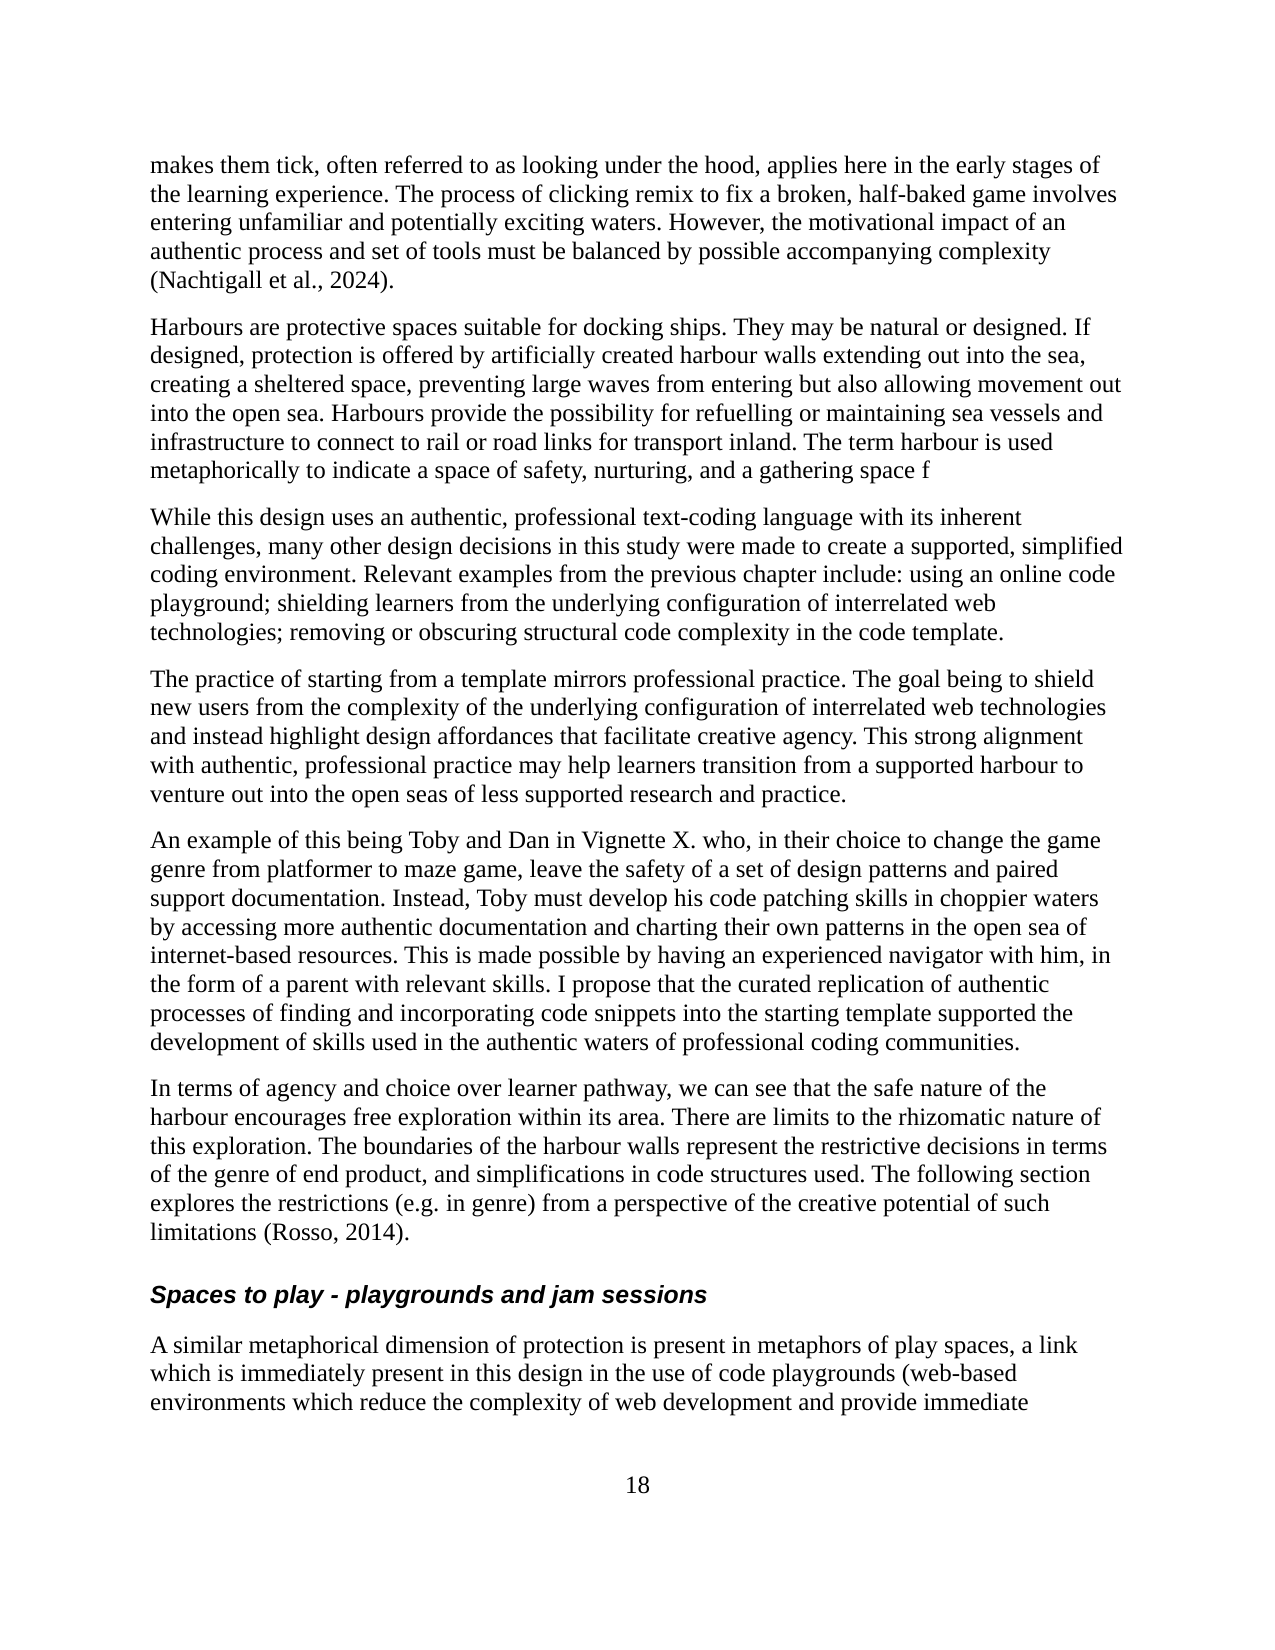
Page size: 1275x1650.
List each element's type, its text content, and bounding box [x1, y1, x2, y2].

text A similar metaphorical dimension of protection is present in metaphors of play spaces, a link which is immediately present in this design in the use of code playgrounds (web-based environments which reduce the complexity of web development and provide immediate [150, 1330, 1125, 1416]
text Harbours are protective spaces suitable for docking ships. They may be natural or designed. If designed, protection is offered by artificially created harbour walls extending out into the sea, creating a sheltered space, preventing large waves from entering but also allowing movement out into the open sea. Harbours provide the possibility for refuelling or maintaining sea vessels and infrastructure to connect to rail or road links for transport inland. The term harbour is used metaphorically to indicate a space of safety, nurturing, and a gathering space f [150, 312, 1125, 484]
text An example of this being Toby and Dan in Vignette X. who, in their choice to change the game genre from platformer to maze game, leave the safety of a set of design patterns and paired support documentation. Instead, Toby must develop his code patching skills in choppier waters by accessing more authentic documentation and charting their own patterns in the open sea of internet-based resources. This is made possible by having an experienced navigator with him, in the form of a parent with relevant skills. I propose that the curated replication of authentic processes of finding and incorporating code snippets into the starting template supported the development of skills used in the authentic waters of professional coding communities. [150, 825, 1125, 1055]
text The practice of starting from a template mirrors professional practice. The goal being to shield new users from the complexity of the underlying configuration of interrelated web technologies and instead highlight design affordances that facilitate creative agency. This strong alignment with authentic, professional practice may help learners transition from a supported harbour to venture out into the open seas of less supported research and practice. [150, 664, 1125, 807]
text While this design uses an authentic, professional text-coding language with its inherent challenges, many other design decisions in this study were made to create a supported, simplified coding environment. Relevant examples from the previous chapter include: using an online code playground; shielding learners from the underlying configuration of interrelated web technologies; removing or obscuring structural code complexity in the code template. [150, 502, 1125, 646]
text makes them tick, often referred to as looking under the hood, applies here in the early stages of the learning experience. The process of clicking remix to fix a broken, half-baked game involves entering unfamiliar and potentially exciting waters. However, the motivational impact of an authentic process and set of tools must be balanced by possible accompanying complexity (Nachtigall et al., 2024). [150, 150, 1125, 294]
text In terms of agency and choice over learner pathway, we can see that the safe nature of the harbour encourages free exploration within its area. There are limits to the rhizomatic nature of this exploration. The boundaries of the harbour walls represent the restrictive decisions in terms of the genre of end product, and simplifications in code structures used. The following section explores the restrictions (e.g. in genre) from a perspective of the creative potential of such limitations (Rosso, 2014). [150, 1073, 1125, 1246]
subtitle Spaces to play - playgrounds and jam sessions [150, 1280, 1125, 1308]
